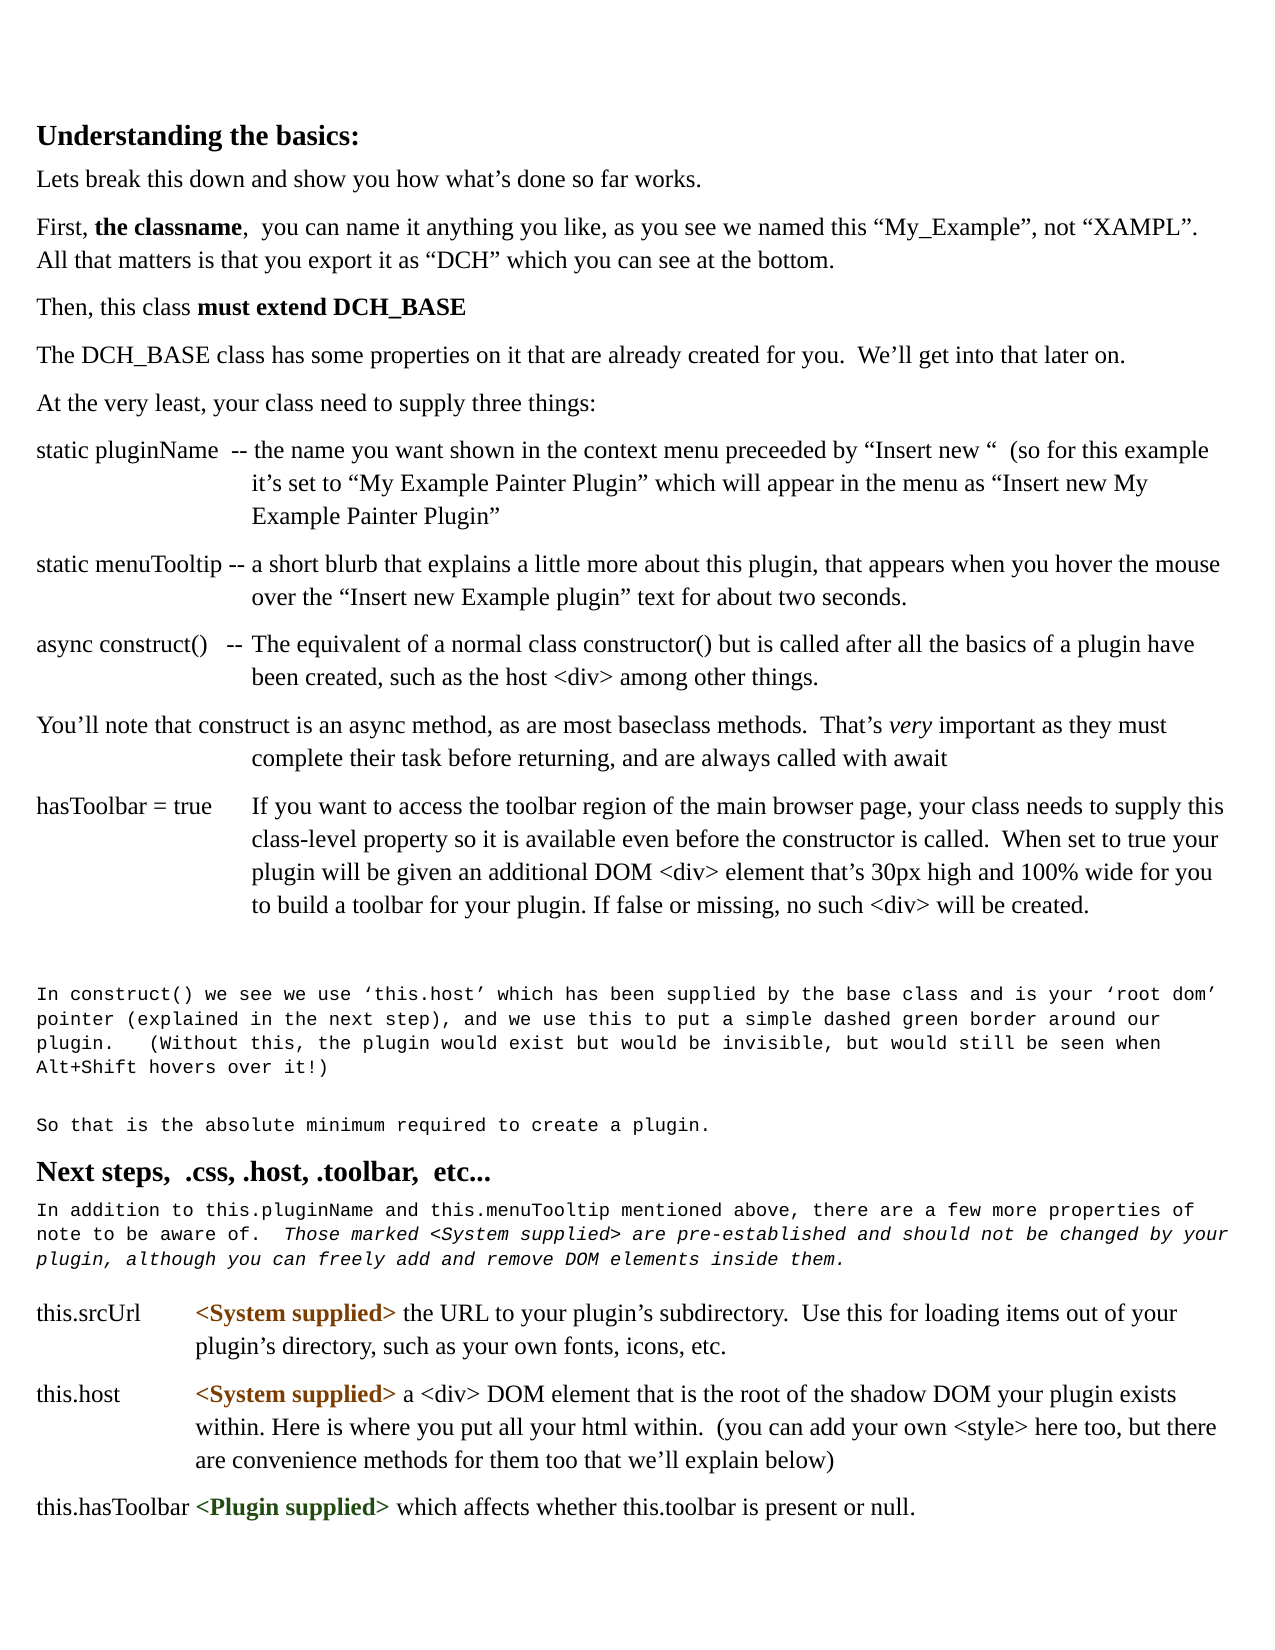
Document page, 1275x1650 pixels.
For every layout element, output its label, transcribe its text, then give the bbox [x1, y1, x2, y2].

text async construct() -- The equivalent of a normal class constructor() but is called after all the basics of a plugin have been created, such as the host <div> among other things. [36, 629, 1236, 691]
text static pluginName -- the name you want shown in the context menu preceeded by “Insert new “ (so for this example it’s set to “My Example Painter Plugin” which will appear in the menu as “Insert new My Example Painter Plugin” [36, 435, 1236, 530]
text First, the classname, you can name it anything you like, as you see we named this “My_Example”, not “XAMPL”. All that matters is that you export it as “DCH” which you can see at the bottom. [36, 212, 1236, 273]
text static menuTooltip -- a short blurb that explains a little more about this plugin, that appears when you hover the mouse over the “Insert new Example plugin” text for about two seconds. [36, 549, 1236, 611]
text So that is the absolute minimum required to create a plugin. [36, 1116, 1236, 1137]
text The DCH_BASE class has some properties on it that are already created for you. We’ll get into that later on. [36, 340, 1236, 369]
text In addition to this.pluginName and this.menuTooltip mentioned above, there are a few more properties of note to be aware of. Those marked <System supplied> are pre-established and should not be changed by your plugin, although you can freely add and remove DOM elements inside them. [36, 1201, 1236, 1271]
subtitle Understanding the basics: [36, 118, 1236, 152]
text You’ll note that construct is an async method, as are most baseclass methods. That’s very important as they must complete their task before returning, and are always called with await [36, 710, 1236, 772]
text this.hasToolbar <Plugin supplied> which affects whether this.toolbar is present or null. [36, 1492, 1236, 1521]
text At the very least, your class need to supply three things: [36, 388, 1236, 416]
text this.srcUrl <System supplied> the URL to your plugin’s subdirectory. Use this for loading items out of your plugin’s directory, such as your own fonts, icons, etc. [36, 1298, 1236, 1360]
text this.host <System supplied> a <div> DOM element that is the root of the shadow DOM your plugin exists within. Here is where you put all your html within. (you can add your own <style> here too, but there are convenience methods for them too that we’ll explain below) [36, 1379, 1236, 1473]
text In construct() we see we use ‘this.host’ which has been supplied by the base class and is your ‘root dom’ pointer (explained in the next step), and we use this to put a simple dashed green border around our plugin. (Without this, the plugin would exist but would be invisible, but would still be seen when Alt+Shift hovers over it!) [36, 985, 1236, 1079]
text Then, this class must extend DCH_BASE [36, 292, 1236, 321]
text hasToolbar = true If you want to access the toolbar region of the main browser page, your class needs to supply this class-level property so it is available even before the constructor is called. When set to true your plugin will be given an additional DOM <div> element that’s 30px high and 100% wide for you to build a toolbar for your plugin. If false or missing, no such <div> will be created. [36, 791, 1236, 918]
subtitle Next steps, .css, .host, .toolbar, etc... [36, 1154, 1236, 1188]
text Lets break this down and show you how what’s done so far works. [36, 164, 1236, 193]
